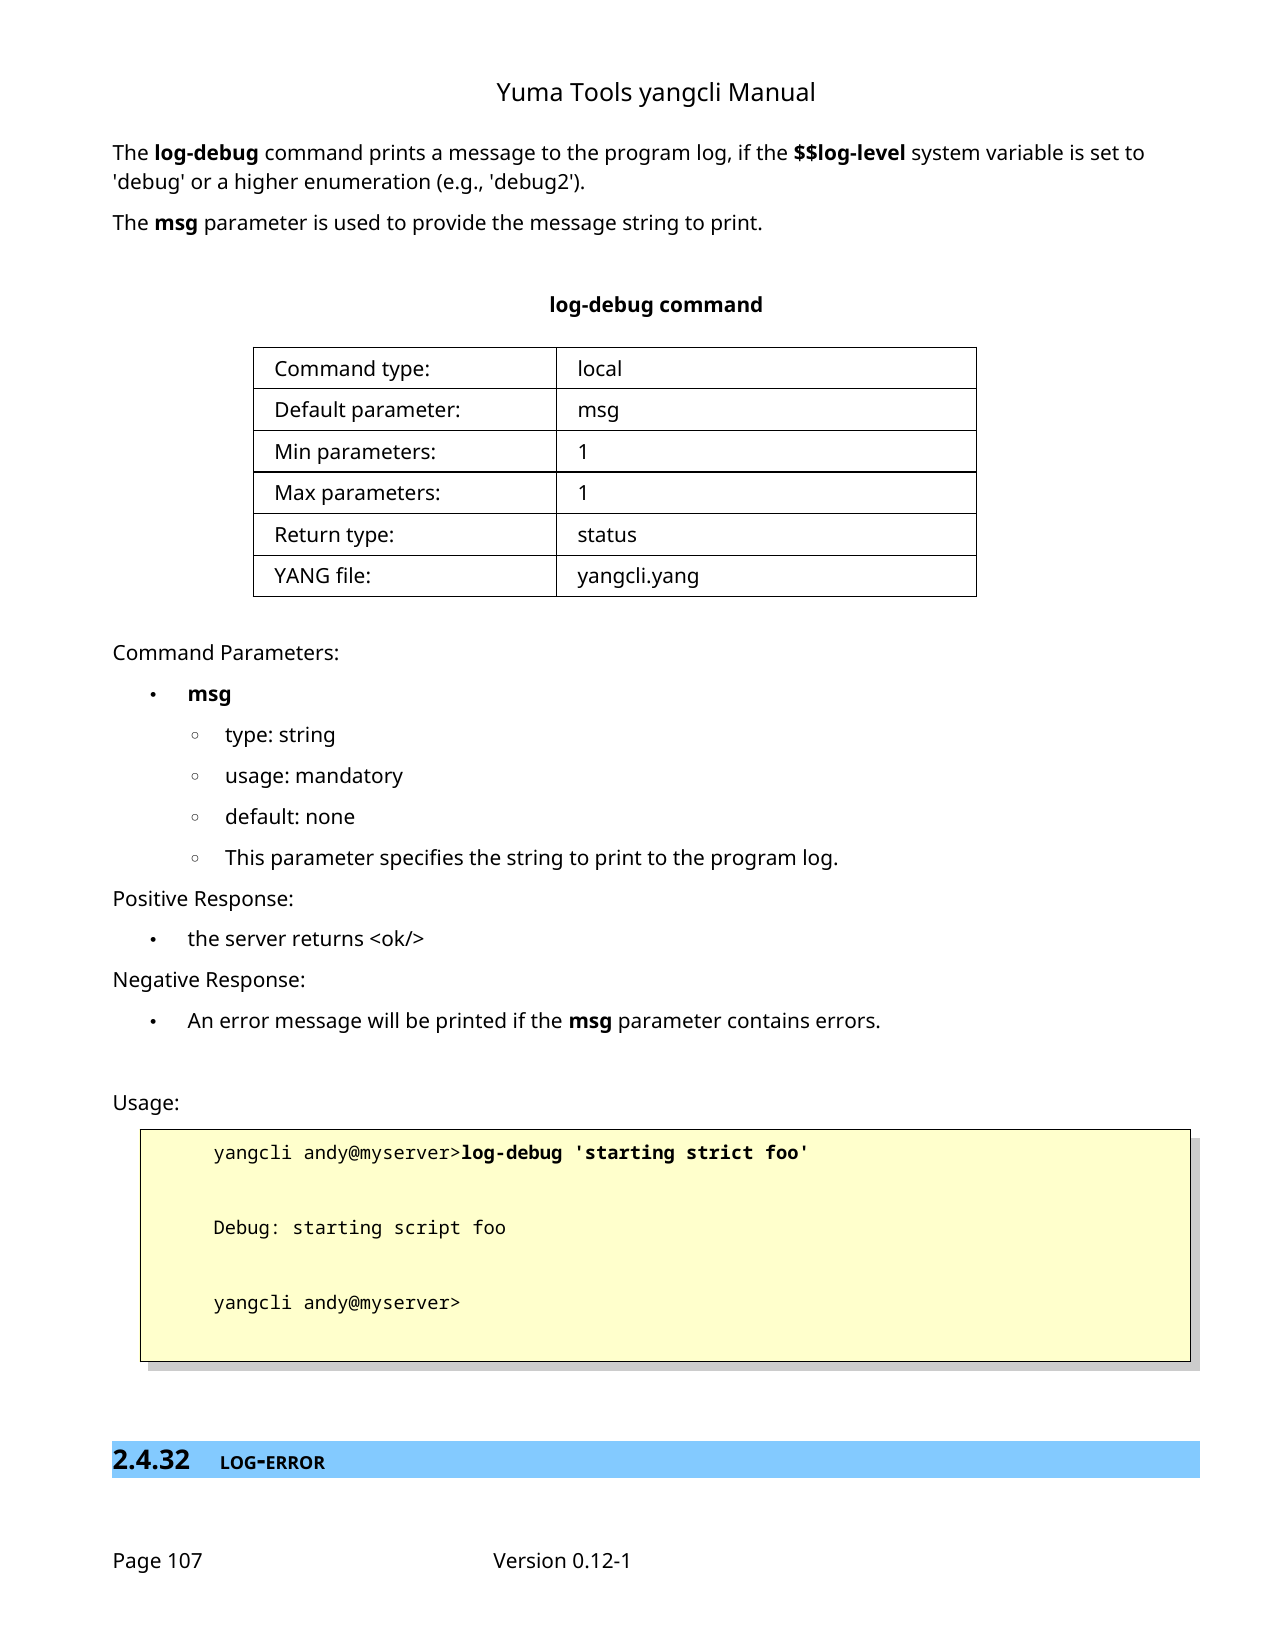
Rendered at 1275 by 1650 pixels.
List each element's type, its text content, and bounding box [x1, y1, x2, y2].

list This parameter specifies the string to print to the program log. [187, 843, 1200, 871]
list the server returns <ok/> [150, 924, 1200, 953]
table_header Command type: [254, 348, 556, 388]
list msg [150, 679, 1200, 707]
table_cell Max parameters: [254, 473, 556, 513]
table_cell yangcli.yang [557, 556, 976, 596]
text Usage: [112, 1088, 1200, 1117]
list default: none [187, 802, 1200, 830]
subtitle log-error [112, 1441, 1200, 1478]
subtitle log-debug command [127, 290, 1185, 318]
table_cell YANG file: [254, 556, 556, 596]
text yangcli andy@myserver>log-debug 'starting strict foo' [141, 1130, 1190, 1165]
table_cell 1 [557, 473, 976, 513]
text Command Parameters: [112, 638, 1200, 666]
table_cell Default parameter: [254, 389, 556, 430]
table_cell Min parameters: [254, 431, 556, 471]
list usage: mandatory [187, 761, 1200, 789]
table_cell Return type: [254, 514, 556, 554]
table_cell 1 [557, 431, 976, 471]
text Positive Response: [112, 884, 1200, 912]
text Negative Response: [112, 966, 1200, 994]
table_cell msg [557, 389, 976, 430]
table_header local [557, 348, 976, 388]
text yangcli andy@myserver> [141, 1279, 1190, 1315]
text Debug: starting script foo [141, 1204, 1190, 1240]
text The log-debug command prints a message to the program log, if the $$log-level system variable is set to 'debug' or a higher enumeration (e.g., 'debug2'). [112, 138, 1200, 195]
list An error message will be printed if the msg parameter contains errors. [150, 1006, 1200, 1035]
text The msg parameter is used to provide the message string to print. [112, 208, 1200, 236]
table_cell status [557, 514, 976, 554]
list type: string [187, 720, 1200, 748]
